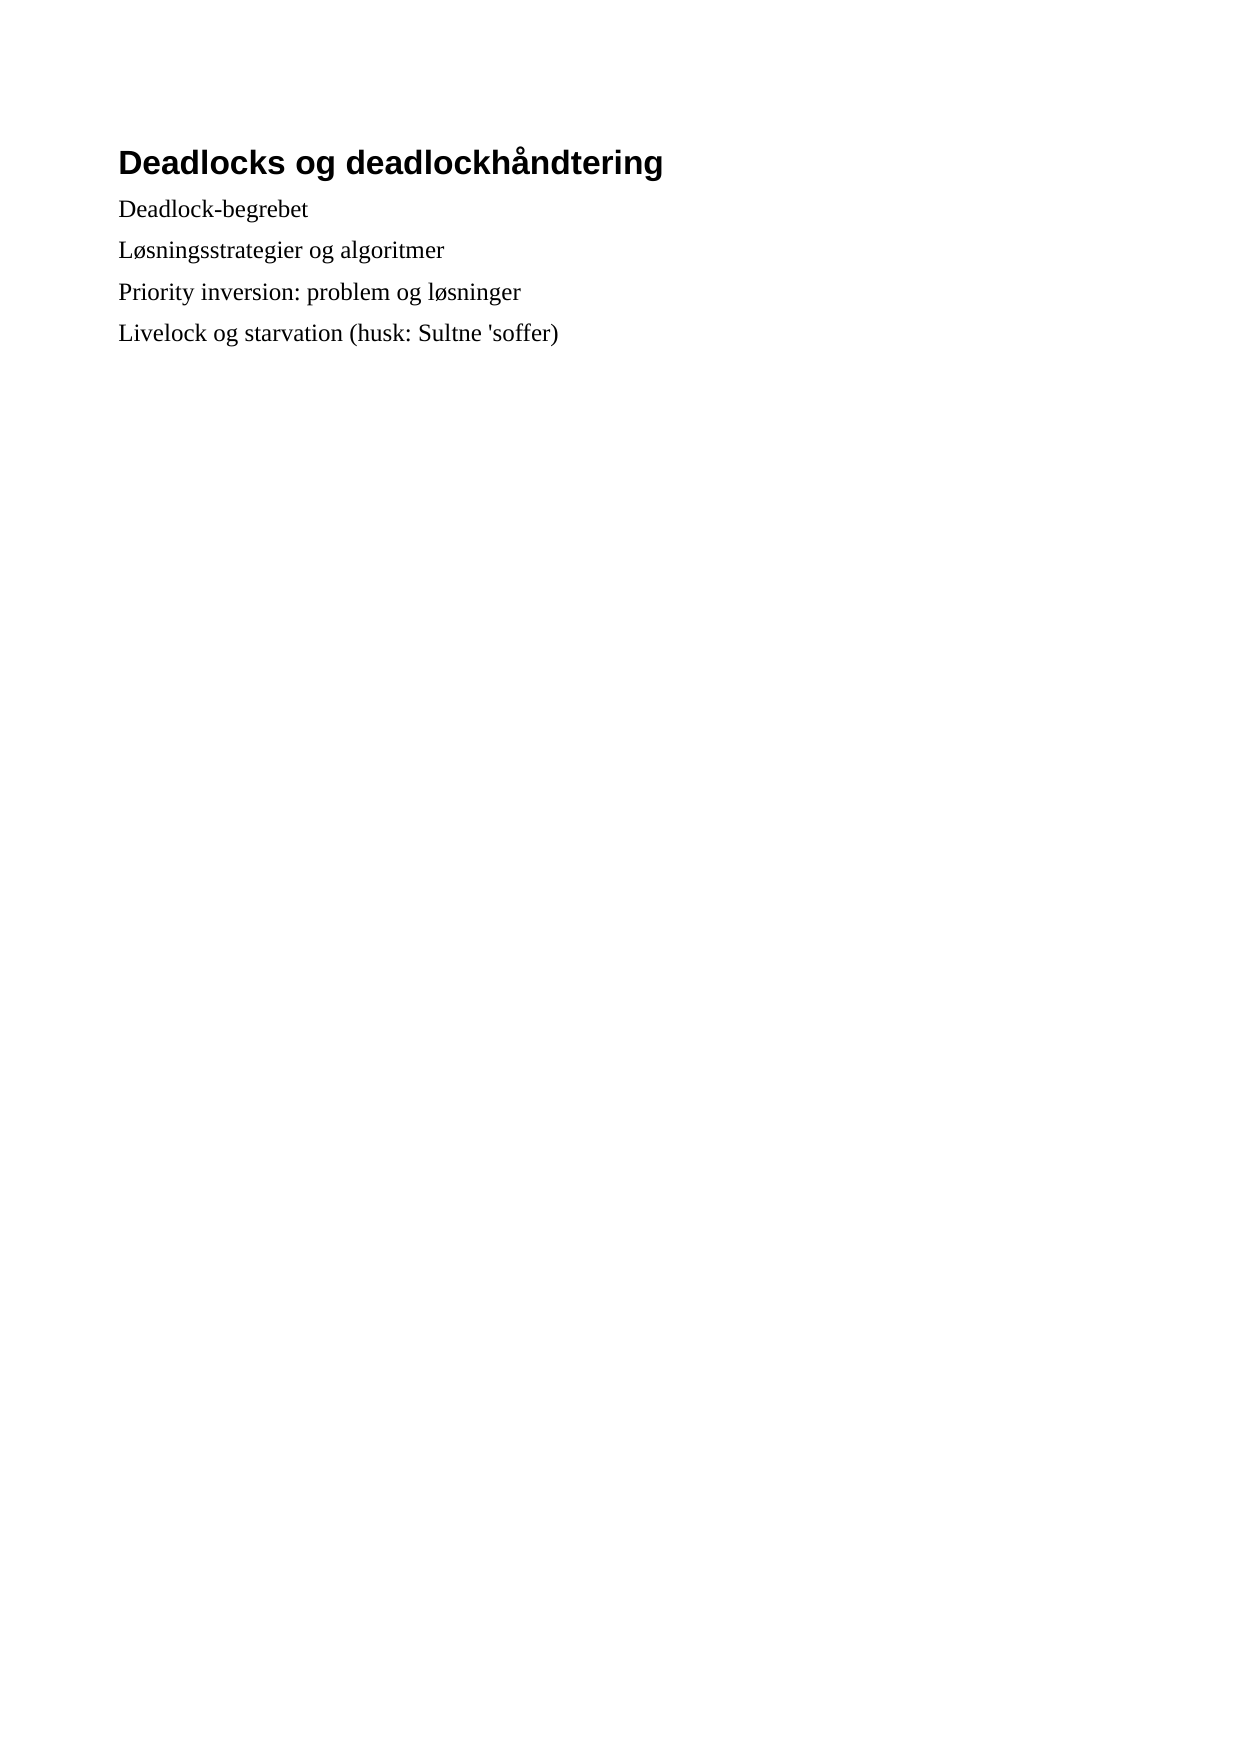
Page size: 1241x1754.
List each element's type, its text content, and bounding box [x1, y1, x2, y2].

subtitle Deadlocks og deadlockhåndtering [118, 143, 1122, 182]
text Priority inversion: problem og løsninger [118, 277, 1122, 306]
text Deadlock-begrebet [118, 194, 1122, 223]
text Livelock og starvation (husk: Sultne 'soffer) [118, 318, 1122, 347]
text Løsningsstrategier og algoritmer [118, 236, 1122, 264]
